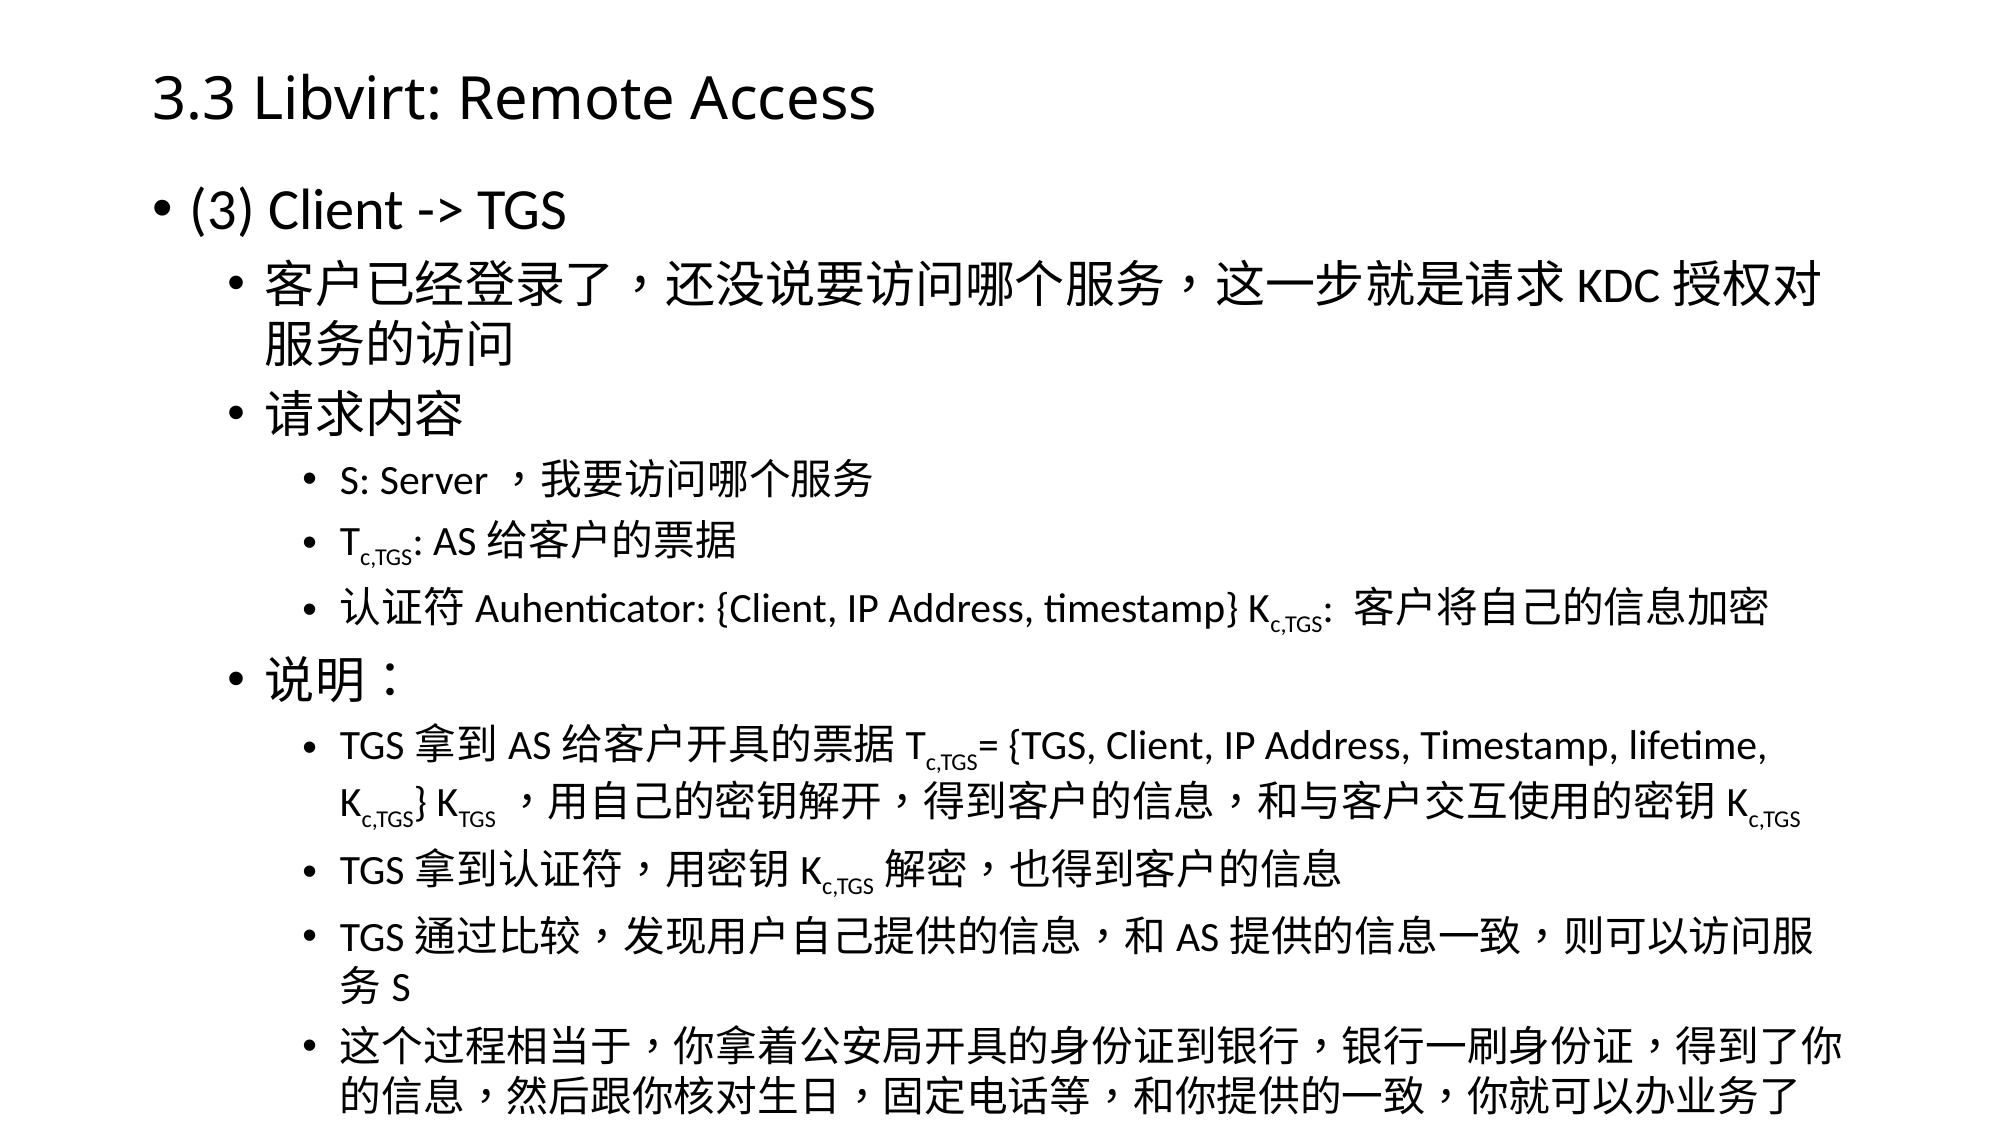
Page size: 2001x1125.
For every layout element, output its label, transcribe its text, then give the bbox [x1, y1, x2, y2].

list (3) Client -> TGS 客户已经登录了，还没说要访问哪个服务，这一步就是请求KDC授权对服务的访问 请求内容 S: Server，我要访问哪个服务 Tc,TGS: AS给客户的票据 认证符Auhenticator: {Client, IP Address, timestamp} Kc,TGS: 客户将自己的信息加密 说明： TGS拿到AS给客户开具的票据Tc,TGS= {TGS, Client, IP Address, Timestamp, lifetime, Kc,TGS} KTGS，用自己的密钥解开，得到客户的信息，和与客户交互使用的密钥Kc,TGS TGS拿到认证符，用密钥Kc,TGS解密，也得到客户的信息 TGS通过比较，发现用户自己提供的信息，和AS提供的信息一致，则可以访问服务S 这个过程相当于，你拿着公安局开具的身份证到银行，银行一刷身份证，得到了你的信息，然后跟你核对生日，固定电话等，和你提供的一致，你就可以办业务了 [137, 171, 1863, 1014]
title 3.3 Libvirt: Remote Access [137, 59, 1863, 140]
